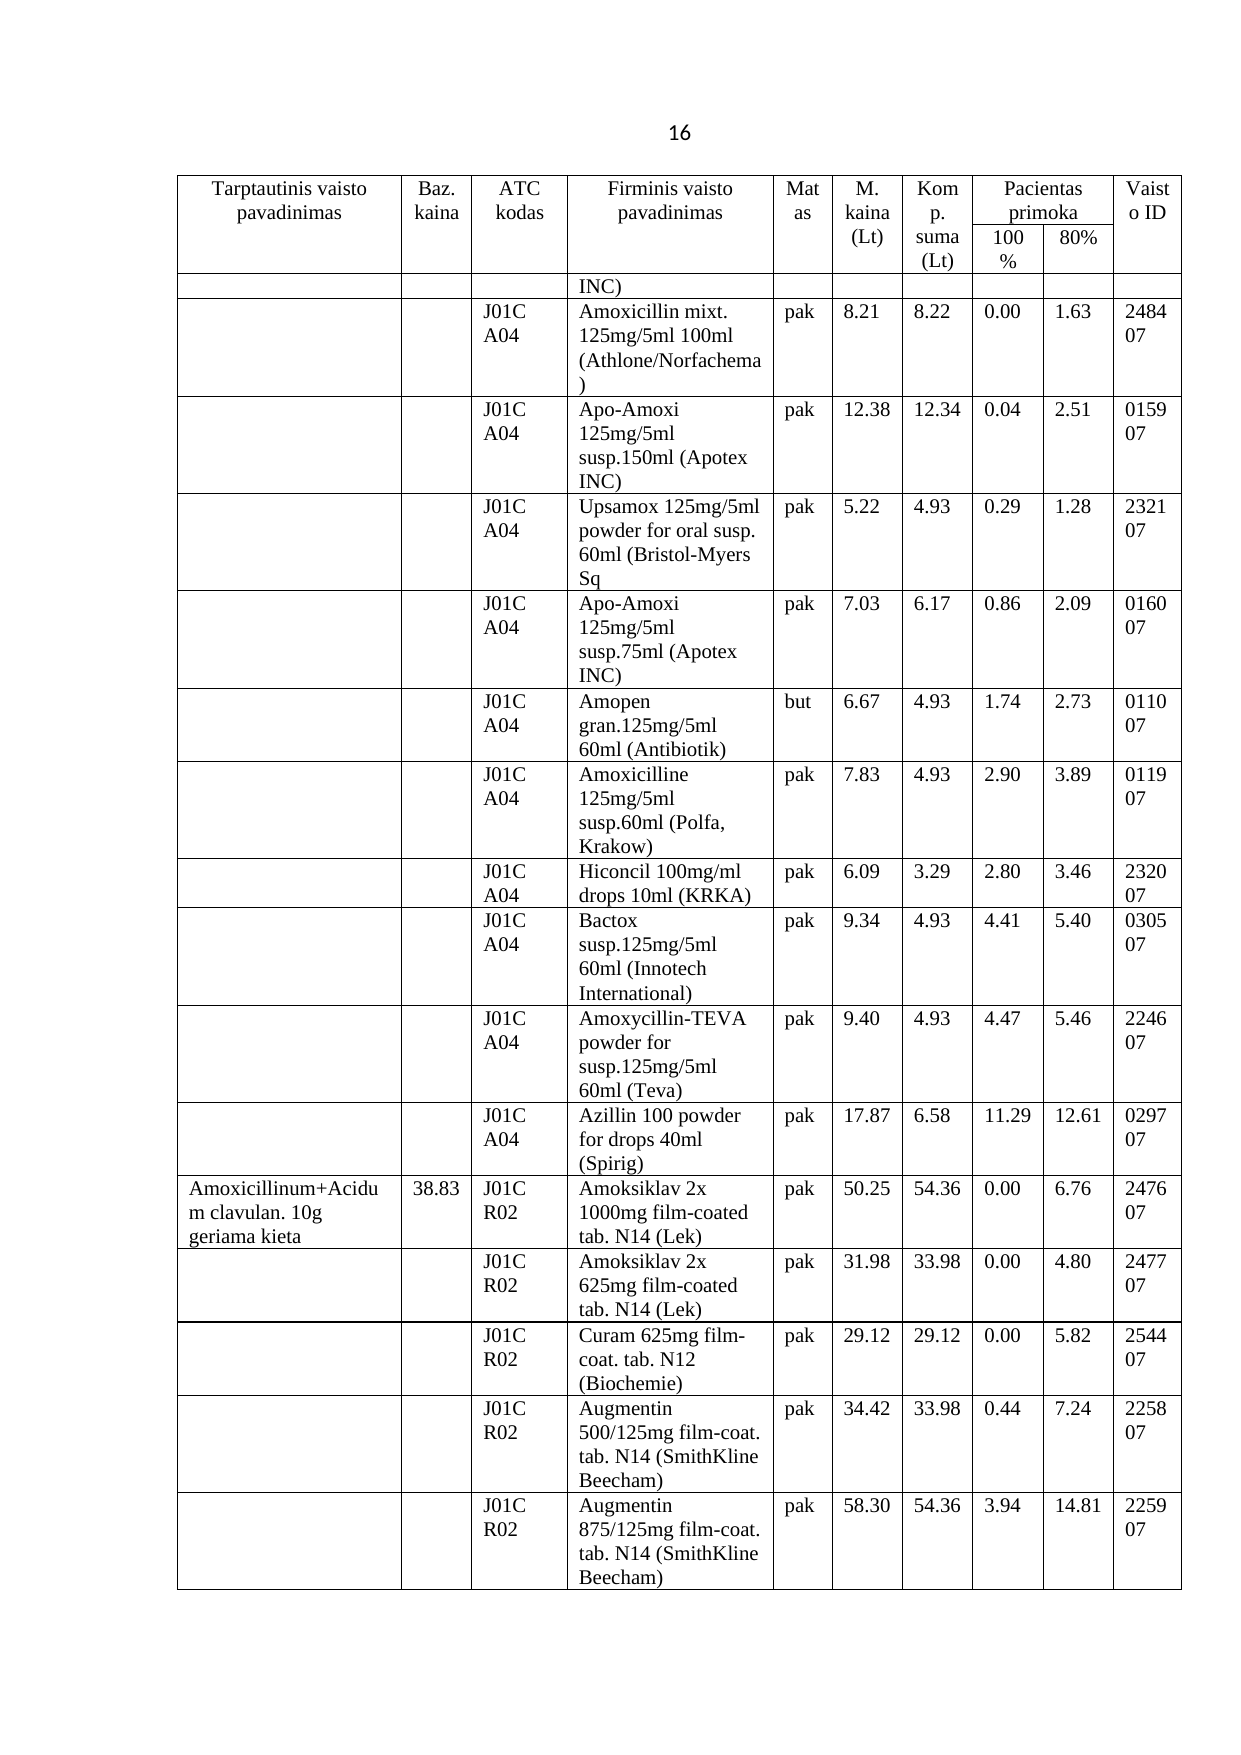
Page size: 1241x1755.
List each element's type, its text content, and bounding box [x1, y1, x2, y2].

table_cell J01C A04 [472, 762, 567, 858]
table_cell 0.00 [973, 1176, 1043, 1248]
table_cell 5.40 [1044, 908, 1113, 1004]
table_cell [178, 1006, 401, 1102]
table_cell 5.22 [833, 494, 902, 590]
table_cell J01C A04 [472, 689, 567, 761]
table_cell 016007 [1114, 591, 1181, 687]
table_cell pak [774, 908, 832, 1004]
table_cell 4.41 [973, 908, 1043, 1004]
table_cell 29.12 [903, 1323, 972, 1395]
table_cell 225907 [1114, 1493, 1181, 1589]
table_cell 225807 [1114, 1396, 1181, 1492]
table_cell 2.90 [973, 762, 1043, 858]
table_cell 3.46 [1044, 859, 1113, 907]
table_cell 34.42 [833, 1396, 902, 1492]
table_cell [178, 1249, 401, 1321]
table_cell 7.83 [833, 762, 902, 858]
table_cell 0.00 [973, 1323, 1043, 1395]
table_cell pak [774, 1006, 832, 1102]
table_cell 3.89 [1044, 762, 1113, 858]
table_cell 232107 [1114, 494, 1181, 590]
table_cell 8.21 [833, 299, 902, 396]
table_cell J01C R02 [472, 1176, 567, 1248]
table_cell 1.28 [1044, 494, 1113, 590]
table_cell 4.93 [903, 762, 972, 858]
table_cell 247607 [1114, 1176, 1181, 1248]
table_cell but [774, 689, 832, 761]
table_header Matas [774, 176, 832, 273]
table_cell 58.30 [833, 1493, 902, 1589]
table_cell Bactox susp.125mg/5ml 60ml (Innotech International) [568, 908, 773, 1004]
table_cell [178, 494, 401, 590]
table_cell 6.09 [833, 859, 902, 907]
table_cell Amoxicillinum+Acidum clavulan. 10g geriama kieta [178, 1176, 401, 1248]
table_cell 6.17 [903, 591, 972, 687]
table_cell pak [774, 1323, 832, 1395]
table_cell [402, 299, 471, 396]
table_cell 0.44 [973, 1396, 1043, 1492]
table_cell [178, 859, 401, 907]
table_header Vaisto ID [1114, 176, 1181, 273]
table_cell Curam 625mg film-coat. tab. N12 (Biochemie) [568, 1323, 773, 1395]
table_cell [402, 908, 471, 1004]
table_cell [178, 299, 401, 396]
table_cell [178, 1103, 401, 1175]
table_cell 2.73 [1044, 689, 1113, 761]
table_header ATC kodas [472, 176, 567, 273]
table_cell [178, 397, 401, 493]
table_cell Amoksiklav 2x 625mg film-coated tab. N14 (Lek) [568, 1249, 773, 1321]
table_cell 015907 [1114, 397, 1181, 493]
table_cell 38.83 [402, 1176, 471, 1248]
table_cell 4.80 [1044, 1249, 1113, 1321]
table_cell Azillin 100 powder for drops 40ml (Spirig) [568, 1103, 773, 1175]
table_cell 11.29 [973, 1103, 1043, 1175]
table_cell 33.98 [903, 1396, 972, 1492]
table_cell 9.34 [833, 908, 902, 1004]
table_cell 12.61 [1044, 1103, 1113, 1175]
table_cell 7.03 [833, 591, 902, 687]
table_cell 7.24 [1044, 1396, 1113, 1492]
table_cell 9.40 [833, 1006, 902, 1102]
table_cell Amoxicilline 125mg/5ml susp.60ml (Polfa, Krakow) [568, 762, 773, 858]
table_cell pak [774, 1493, 832, 1589]
table_cell 12.38 [833, 397, 902, 493]
table_cell pak [774, 762, 832, 858]
table_cell [402, 859, 471, 907]
table_cell 14.81 [1044, 1493, 1113, 1589]
table_cell 248407 [1114, 299, 1181, 396]
table_cell 0.00 [973, 299, 1043, 396]
table_cell [402, 591, 471, 687]
table_cell 3.29 [903, 859, 972, 907]
table_cell [973, 274, 1043, 298]
table_cell [178, 1323, 401, 1395]
table_cell [402, 1396, 471, 1492]
table_cell [178, 1396, 401, 1492]
table_cell 50.25 [833, 1176, 902, 1248]
table_cell [402, 1249, 471, 1321]
table_cell 1.63 [1044, 299, 1113, 396]
table_cell Amopen gran.125mg/5ml 60ml (Antibiotik) [568, 689, 773, 761]
table_cell Amoxycillin-TEVA powder for susp.125mg/5ml 60ml (Teva) [568, 1006, 773, 1102]
table_cell 011007 [1114, 689, 1181, 761]
table_header Tarptautinis vaisto pavadinimas [178, 176, 401, 273]
table_cell 0.29 [973, 494, 1043, 590]
table_cell 4.47 [973, 1006, 1043, 1102]
table_cell J01C A04 [472, 299, 567, 396]
table_cell 030507 [1114, 908, 1181, 1004]
table_cell 5.82 [1044, 1323, 1113, 1395]
table_cell [178, 274, 401, 298]
table_cell [774, 274, 832, 298]
table_cell 5.46 [1044, 1006, 1113, 1102]
table_cell 31.98 [833, 1249, 902, 1321]
table_cell 8.22 [903, 299, 972, 396]
table_cell 011907 [1114, 762, 1181, 858]
table_cell J01C A04 [472, 1006, 567, 1102]
table_cell [402, 689, 471, 761]
table_cell 2.80 [973, 859, 1043, 907]
table_cell [178, 908, 401, 1004]
table_cell [402, 1323, 471, 1395]
table_cell 0.00 [973, 1249, 1043, 1321]
table_cell [402, 762, 471, 858]
table_cell 80% [1044, 225, 1113, 273]
table_cell 224607 [1114, 1006, 1181, 1102]
table_cell 54.36 [903, 1493, 972, 1589]
table_cell J01C R02 [472, 1493, 567, 1589]
table_cell 54.36 [903, 1176, 972, 1248]
table_cell 4.93 [903, 908, 972, 1004]
table_cell 232007 [1114, 859, 1181, 907]
table_cell pak [774, 1249, 832, 1321]
table_cell pak [774, 859, 832, 907]
table_cell pak [774, 397, 832, 493]
table_cell 4.93 [903, 689, 972, 761]
table_cell [178, 1493, 401, 1589]
table_cell J01C A04 [472, 908, 567, 1004]
table_cell [1114, 274, 1181, 298]
table_cell J01C A04 [472, 591, 567, 687]
table_cell 0.04 [973, 397, 1043, 493]
table_cell Amoksiklav 2x 1000mg film-coated tab. N14 (Lek) [568, 1176, 773, 1248]
table_cell [178, 762, 401, 858]
table_cell [402, 1493, 471, 1589]
table_cell [903, 274, 972, 298]
table_cell [402, 1006, 471, 1102]
table_cell J01C R02 [472, 1249, 567, 1321]
table_cell [402, 494, 471, 590]
table_header Firminis vaisto pavadinimas [568, 176, 773, 273]
table_cell Apo-Amoxi 125mg/5ml susp.75ml (Apotex INC) [568, 591, 773, 687]
table_cell [833, 274, 902, 298]
table_cell J01C R02 [472, 1323, 567, 1395]
table_cell 247707 [1114, 1249, 1181, 1321]
table_cell [402, 397, 471, 493]
table_cell 2.51 [1044, 397, 1113, 493]
table_cell J01C A04 [472, 1103, 567, 1175]
table_cell 100% [973, 225, 1043, 273]
table_cell Hiconcil 100mg/ml drops 10ml (KRKA) [568, 859, 773, 907]
table_cell 2.09 [1044, 591, 1113, 687]
table_cell 29.12 [833, 1323, 902, 1395]
table_cell J01C A04 [472, 397, 567, 493]
table_cell J01C A04 [472, 859, 567, 907]
table_header Komp. suma (Lt) [903, 176, 972, 273]
table_cell pak [774, 494, 832, 590]
table_cell 029707 [1114, 1103, 1181, 1175]
table_cell pak [774, 299, 832, 396]
table_header M. kaina (Lt) [833, 176, 902, 273]
table_cell [472, 274, 567, 298]
table_cell [178, 689, 401, 761]
table_cell [1044, 274, 1113, 298]
table_cell Amoxicillin mixt. 125mg/5ml 100ml (Athlone/Norfachema) [568, 299, 773, 396]
table_cell Upsamox 125mg/5ml powder for oral susp. 60ml (Bristol-Myers Sq [568, 494, 773, 590]
table_cell 17.87 [833, 1103, 902, 1175]
table_cell 0.86 [973, 591, 1043, 687]
table_cell 6.76 [1044, 1176, 1113, 1248]
table_cell [402, 274, 471, 298]
table_cell Augmentin 875/125mg film-coat. tab. N14 (SmithKline Beecham) [568, 1493, 773, 1589]
table_cell pak [774, 591, 832, 687]
table_cell Augmentin 500/125mg film-coat. tab. N14 (SmithKline Beecham) [568, 1396, 773, 1492]
table_header Pacientas primoka [973, 176, 1113, 224]
table_cell 33.98 [903, 1249, 972, 1321]
table_cell 4.93 [903, 1006, 972, 1102]
table_cell 12.34 [903, 397, 972, 493]
table_cell 4.93 [903, 494, 972, 590]
table_cell pak [774, 1103, 832, 1175]
table_cell pak [774, 1176, 832, 1248]
table_cell INC) [568, 274, 773, 298]
table_cell J01C R02 [472, 1396, 567, 1492]
table_cell [402, 1103, 471, 1175]
table_cell [178, 591, 401, 687]
table_cell 3.94 [973, 1493, 1043, 1589]
table_header Baz. kaina [402, 176, 471, 273]
table_cell 1.74 [973, 689, 1043, 761]
table_cell 6.67 [833, 689, 902, 761]
table_cell 6.58 [903, 1103, 972, 1175]
table_cell Apo-Amoxi 125mg/5ml susp.150ml (Apotex INC) [568, 397, 773, 493]
table_cell pak [774, 1396, 832, 1492]
table_cell J01C A04 [472, 494, 567, 590]
table_cell 254407 [1114, 1323, 1181, 1395]
